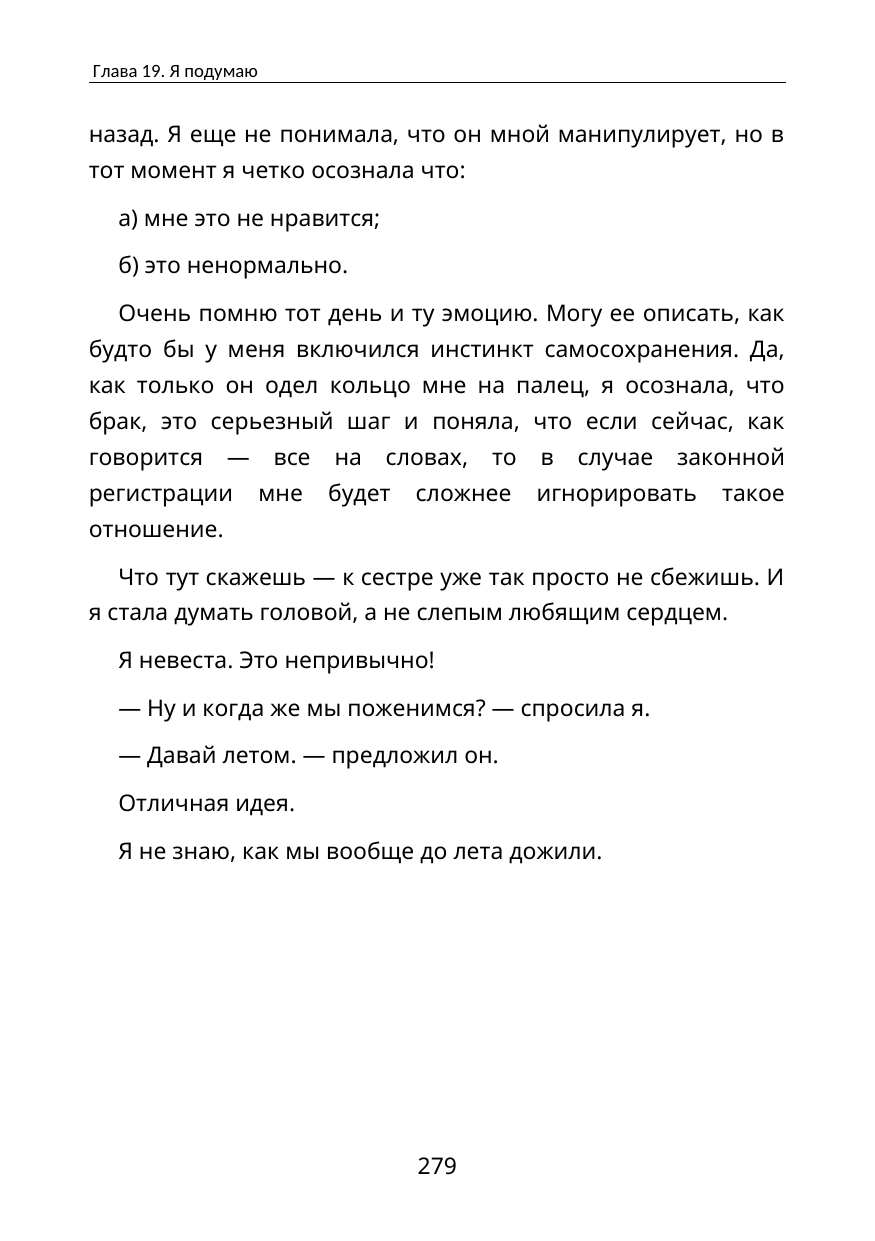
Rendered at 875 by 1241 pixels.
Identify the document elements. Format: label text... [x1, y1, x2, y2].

text Я не знаю, как мы вообще до лета дожили. [88, 835, 786, 866]
text Что тут скажешь — к сестре уже так просто не сбежишь. И я стала думать головой, а не слепым любящим сердцем. [88, 560, 786, 628]
text Я невеста. Это непривычно! [88, 644, 786, 675]
text Отличная идея. [88, 787, 786, 818]
text — Ну и когда же мы поженимся? — спросила я. [88, 692, 786, 723]
text а) мне это не нравится; [88, 202, 786, 233]
text б) это ненормально. [88, 249, 786, 281]
text Очень помню тот день и ту эмоцию. Могу ее описать, как будто бы у меня включился инстинкт самосохранения. Да, как только он одел кольцо мне на палец, я осознала, что брак, это серьезный шаг и поняла, что если сейчас, как говорится — все на словах, то в случае законной регистрации мне будет сложнее игнорировать такое отношение. [88, 297, 786, 544]
text — Давай летом. — предложил он. [88, 739, 786, 771]
text назад. Я еще не понимала, что он мной манипулирует, но в тот момент я четко осознала что: [88, 118, 786, 185]
